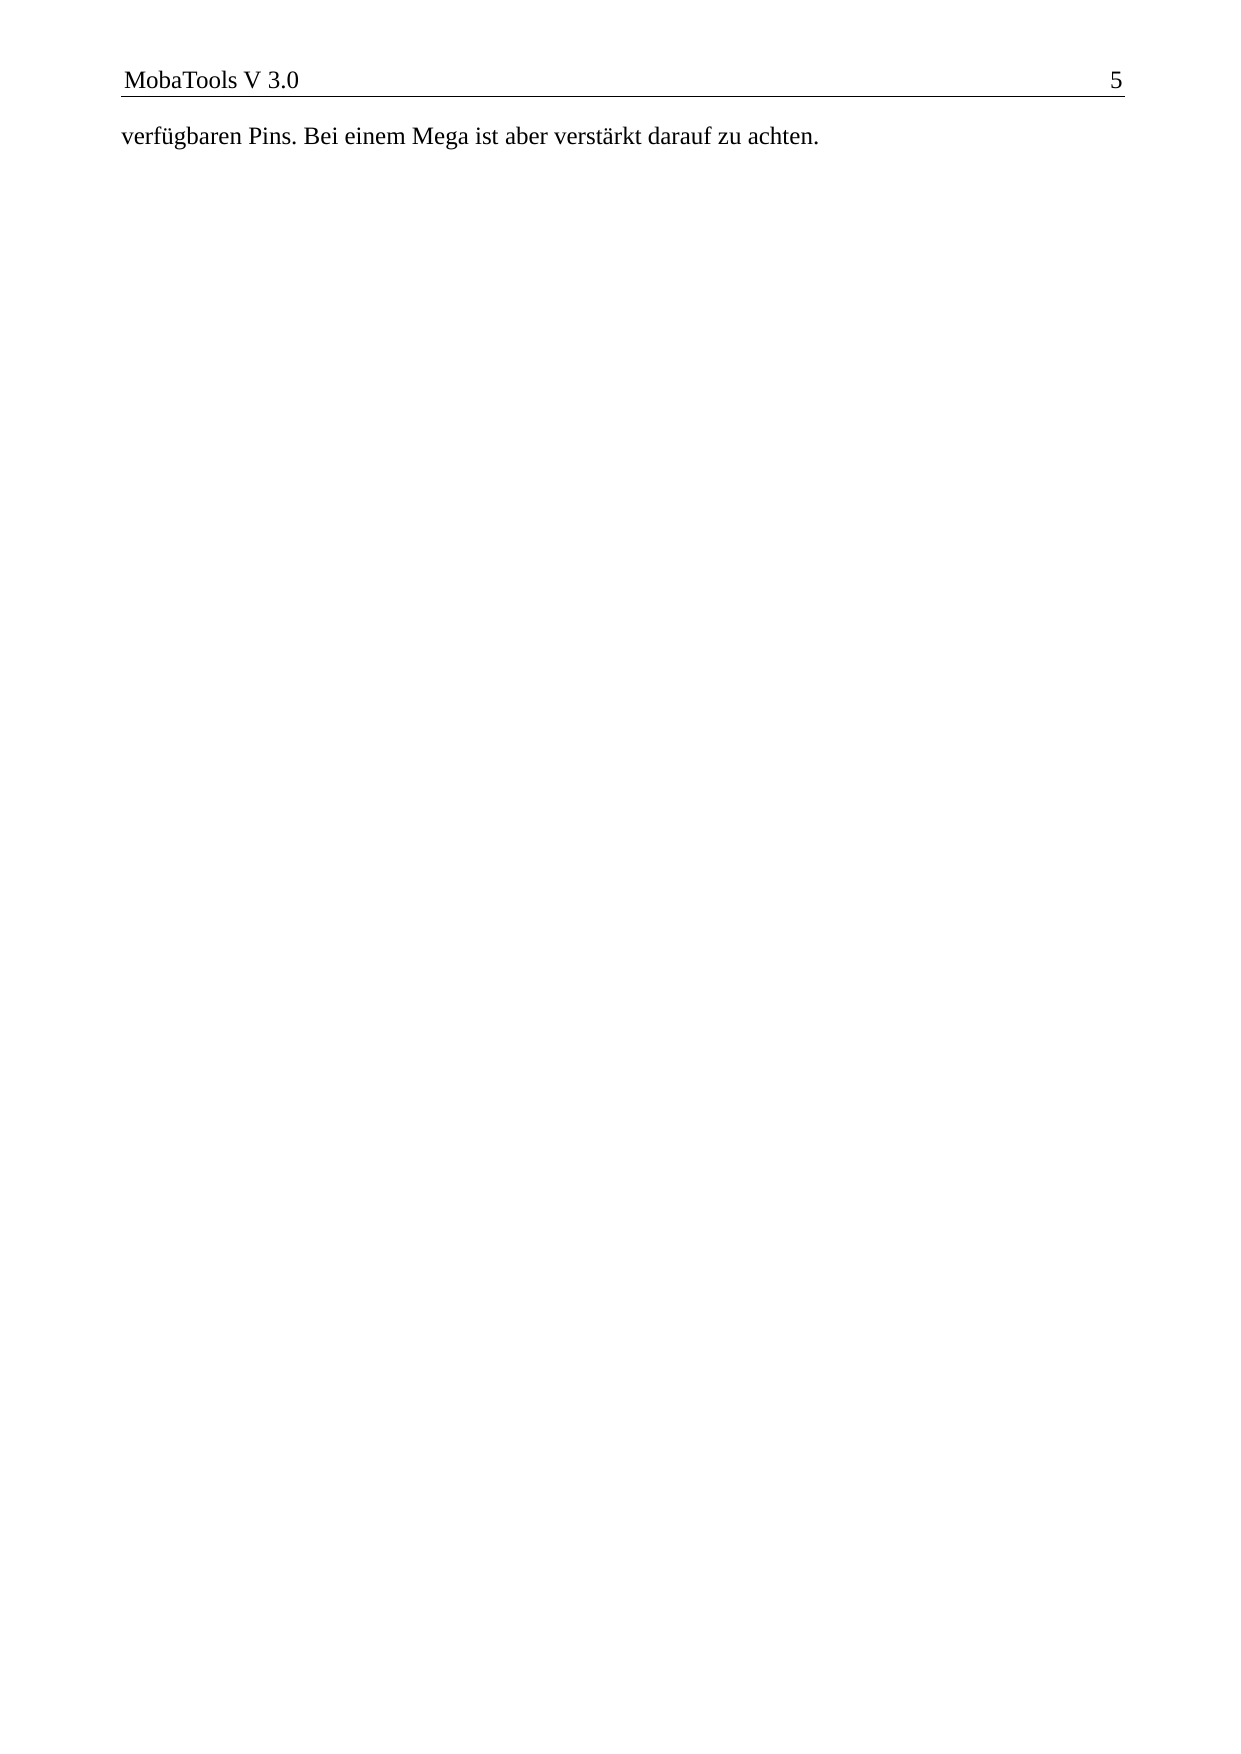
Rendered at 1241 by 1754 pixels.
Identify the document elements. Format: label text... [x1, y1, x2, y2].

text verfügbaren Pins. Bei einem Mega ist aber verstärkt darauf zu achten. [121, 121, 1125, 150]
